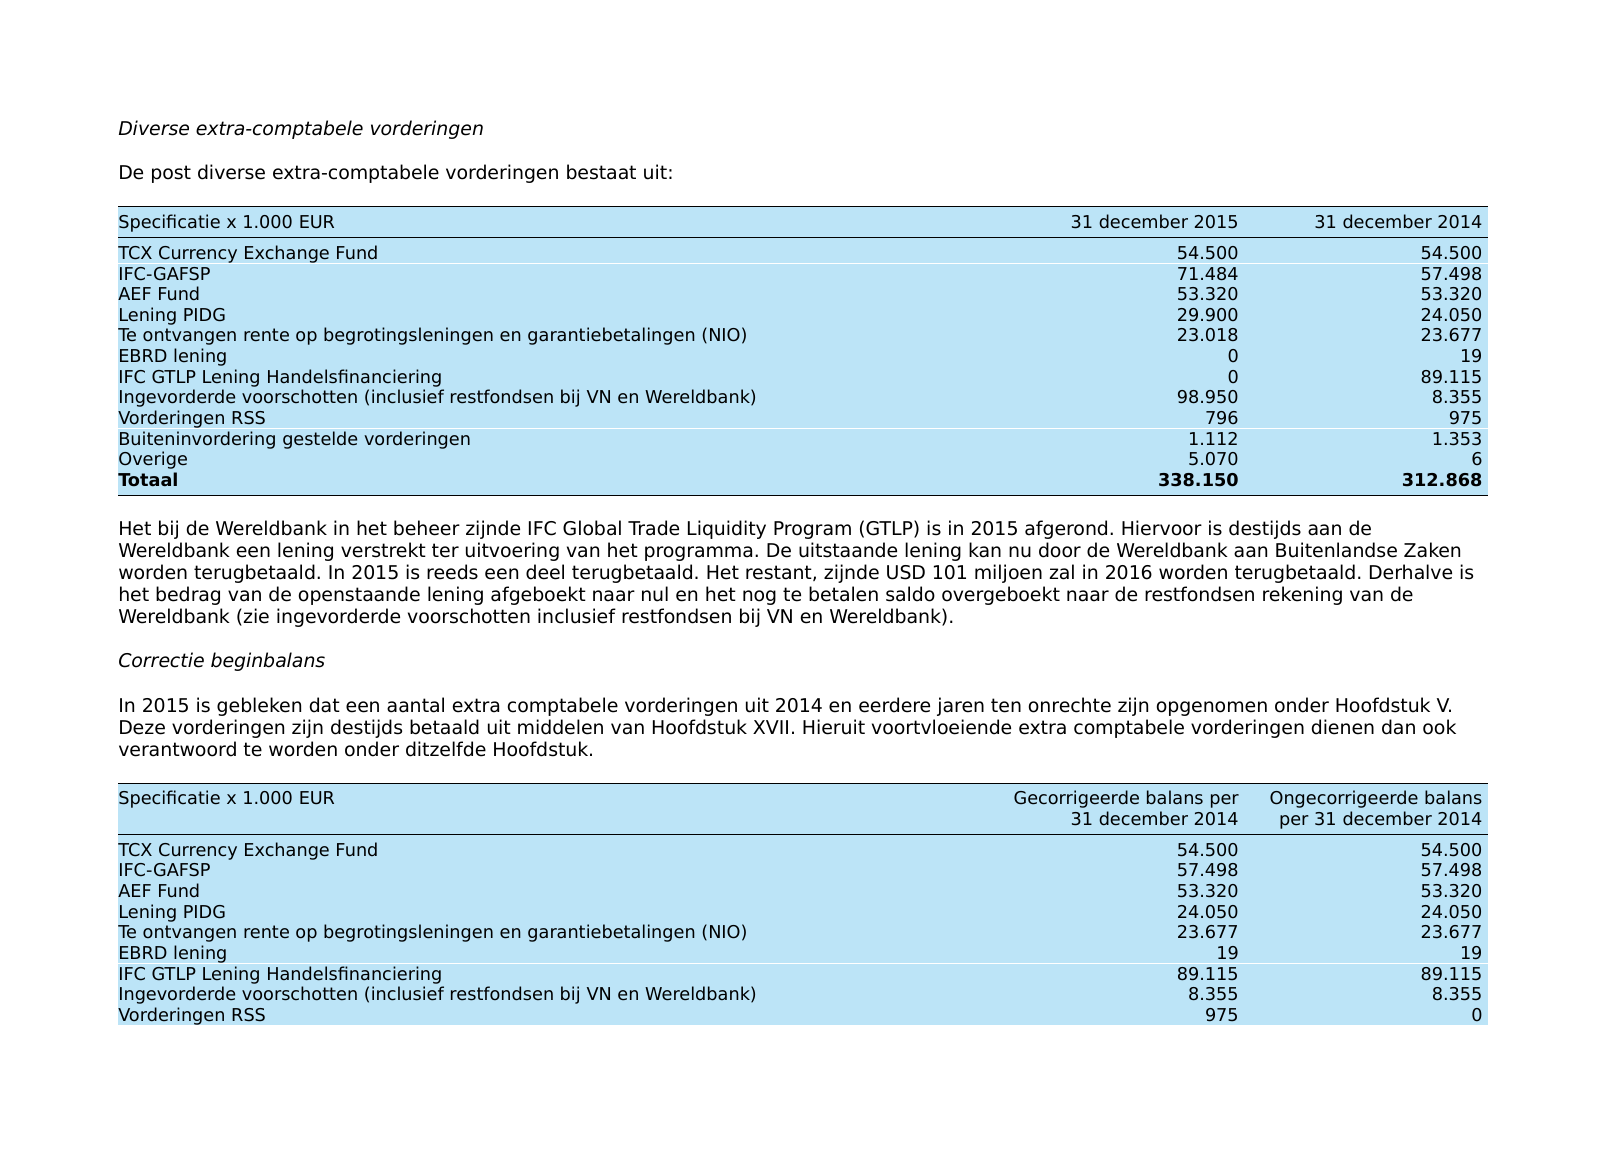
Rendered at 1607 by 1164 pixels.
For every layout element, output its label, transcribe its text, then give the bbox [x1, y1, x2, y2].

table_cell 0 [1001, 367, 1244, 387]
text De post diverse extra-comptabele vorderingen bestaat uit: [118, 162, 1488, 184]
table_header Ongecorrigeerde balans per 31 december 2014 [1245, 784, 1488, 834]
table_cell 23.677 [1245, 922, 1488, 943]
table_cell AEF Fund [118, 284, 1001, 305]
table_cell Lening PIDG [118, 305, 1001, 325]
table_cell Lening PIDG [118, 902, 1001, 922]
table_cell EBRD lening [118, 943, 1001, 963]
table_cell 338.150 [1001, 470, 1244, 495]
table_cell 54.500 [1245, 238, 1488, 263]
table_cell TCX Currency Exchange Fund [118, 238, 1001, 263]
table_cell 975 [1001, 1005, 1244, 1025]
table_cell 89.115 [1001, 964, 1244, 984]
table_cell 54.500 [1245, 835, 1488, 860]
table_cell 975 [1245, 408, 1488, 428]
table_cell 23.018 [1001, 325, 1244, 346]
table_cell Vorderingen RSS [118, 408, 1001, 428]
table_cell 54.500 [1001, 835, 1244, 860]
text Het bij de Wereldbank in het beheer zijnde IFC Global Trade Liquidity Program (GTLP) is in 2015 afgerond. Hiervoor is destijds aan de Wereldbank een lening verstrekt ter uitvoering van het programma. De uitstaande lening kan nu door de Wereldbank aan Buitenlandse Zaken worden terugbetaald. In 2015 is reeds een deel terugbetaald. Het restant, zijnde USD 101 miljoen zal in 2016 worden terugbetaald. Derhalve is het bedrag van de openstaande lening afgeboekt naar nul en het nog te betalen saldo overgeboekt naar de restfondsen rekening van de Wereldbank (zie ingevorderde voorschotten inclusief restfondsen bij VN en Wereldbank). [118, 518, 1488, 628]
table_header Specificatie x 1.000 EUR [118, 207, 1001, 237]
table_cell 57.498 [1245, 860, 1488, 881]
table_cell 1.112 [1001, 429, 1244, 449]
table_cell 29.900 [1001, 305, 1244, 325]
table_cell 53.320 [1001, 284, 1244, 305]
table_cell Totaal [118, 470, 1001, 495]
table_cell 53.320 [1245, 284, 1488, 305]
table_cell AEF Fund [118, 881, 1001, 902]
table_header 31 december 2014 [1245, 207, 1488, 237]
table_cell 98.950 [1001, 387, 1244, 408]
table_cell 19 [1001, 943, 1244, 963]
table_cell Vorderingen RSS [118, 1005, 1001, 1025]
table_cell 5.070 [1001, 449, 1244, 470]
table_cell 0 [1001, 346, 1244, 367]
subtitle Diverse extra-comptabele vorderingen [118, 118, 1488, 140]
table_cell Te ontvangen rente op begrotingsleningen en garantiebetalingen (NIO) [118, 325, 1001, 346]
table_cell 24.050 [1245, 902, 1488, 922]
table_cell 6 [1245, 449, 1488, 470]
table_cell IFC GTLP Lening Handelsfinanciering [118, 367, 1001, 387]
table_cell 53.320 [1001, 881, 1244, 902]
table_cell Overige [118, 449, 1001, 470]
table_cell 8.355 [1245, 387, 1488, 408]
table_header Specificatie x 1.000 EUR [118, 784, 1001, 834]
table_cell TCX Currency Exchange Fund [118, 835, 1001, 860]
table_cell Ingevorderde voorschotten (inclusief restfondsen bij VN en Wereldbank) [118, 984, 1001, 1005]
table_cell IFC-GAFSP [118, 264, 1001, 284]
table_cell 24.050 [1245, 305, 1488, 325]
table_cell 8.355 [1001, 984, 1244, 1005]
table_cell Te ontvangen rente op begrotingsleningen en garantiebetalingen (NIO) [118, 922, 1001, 943]
table_header 31 december 2015 [1001, 207, 1244, 237]
table_cell 0 [1245, 1005, 1488, 1025]
table_cell 23.677 [1245, 325, 1488, 346]
text In 2015 is gebleken dat een aantal extra comptabele vorderingen uit 2014 en eerdere jaren ten onrechte zijn opgenomen onder Hoofdstuk V. Deze vorderingen zijn destijds betaald uit middelen van Hoofdstuk XVII. Hieruit voortvloeiende extra comptabele vorderingen dienen dan ook verantwoord te worden onder ditzelfde Hoofdstuk. [118, 694, 1488, 761]
table_cell 53.320 [1245, 881, 1488, 902]
subtitle Correctie beginbalans [118, 650, 1488, 672]
table_cell 54.500 [1001, 238, 1244, 263]
table_cell IFC GTLP Lening Handelsfinanciering [118, 964, 1001, 984]
table_cell 89.115 [1245, 367, 1488, 387]
table_cell EBRD lening [118, 346, 1001, 367]
table_cell 57.498 [1245, 264, 1488, 284]
table_cell 19 [1245, 346, 1488, 367]
table_cell 312.868 [1245, 470, 1488, 495]
table_cell 19 [1245, 943, 1488, 963]
table_cell Ingevorderde voorschotten (inclusief restfondsen bij VN en Wereldbank) [118, 387, 1001, 408]
table_cell 23.677 [1001, 922, 1244, 943]
table_cell 89.115 [1245, 964, 1488, 984]
table_cell IFC-GAFSP [118, 860, 1001, 881]
table_cell 1.353 [1245, 429, 1488, 449]
table_cell Buiteninvordering gestelde vorderingen [118, 429, 1001, 449]
table_cell 796 [1001, 408, 1244, 428]
table_cell 24.050 [1001, 902, 1244, 922]
table_header Gecorrigeerde balans per 31 december 2014 [1001, 784, 1244, 834]
table_cell 57.498 [1001, 860, 1244, 881]
table_cell 71.484 [1001, 264, 1244, 284]
table_cell 8.355 [1245, 984, 1488, 1005]
